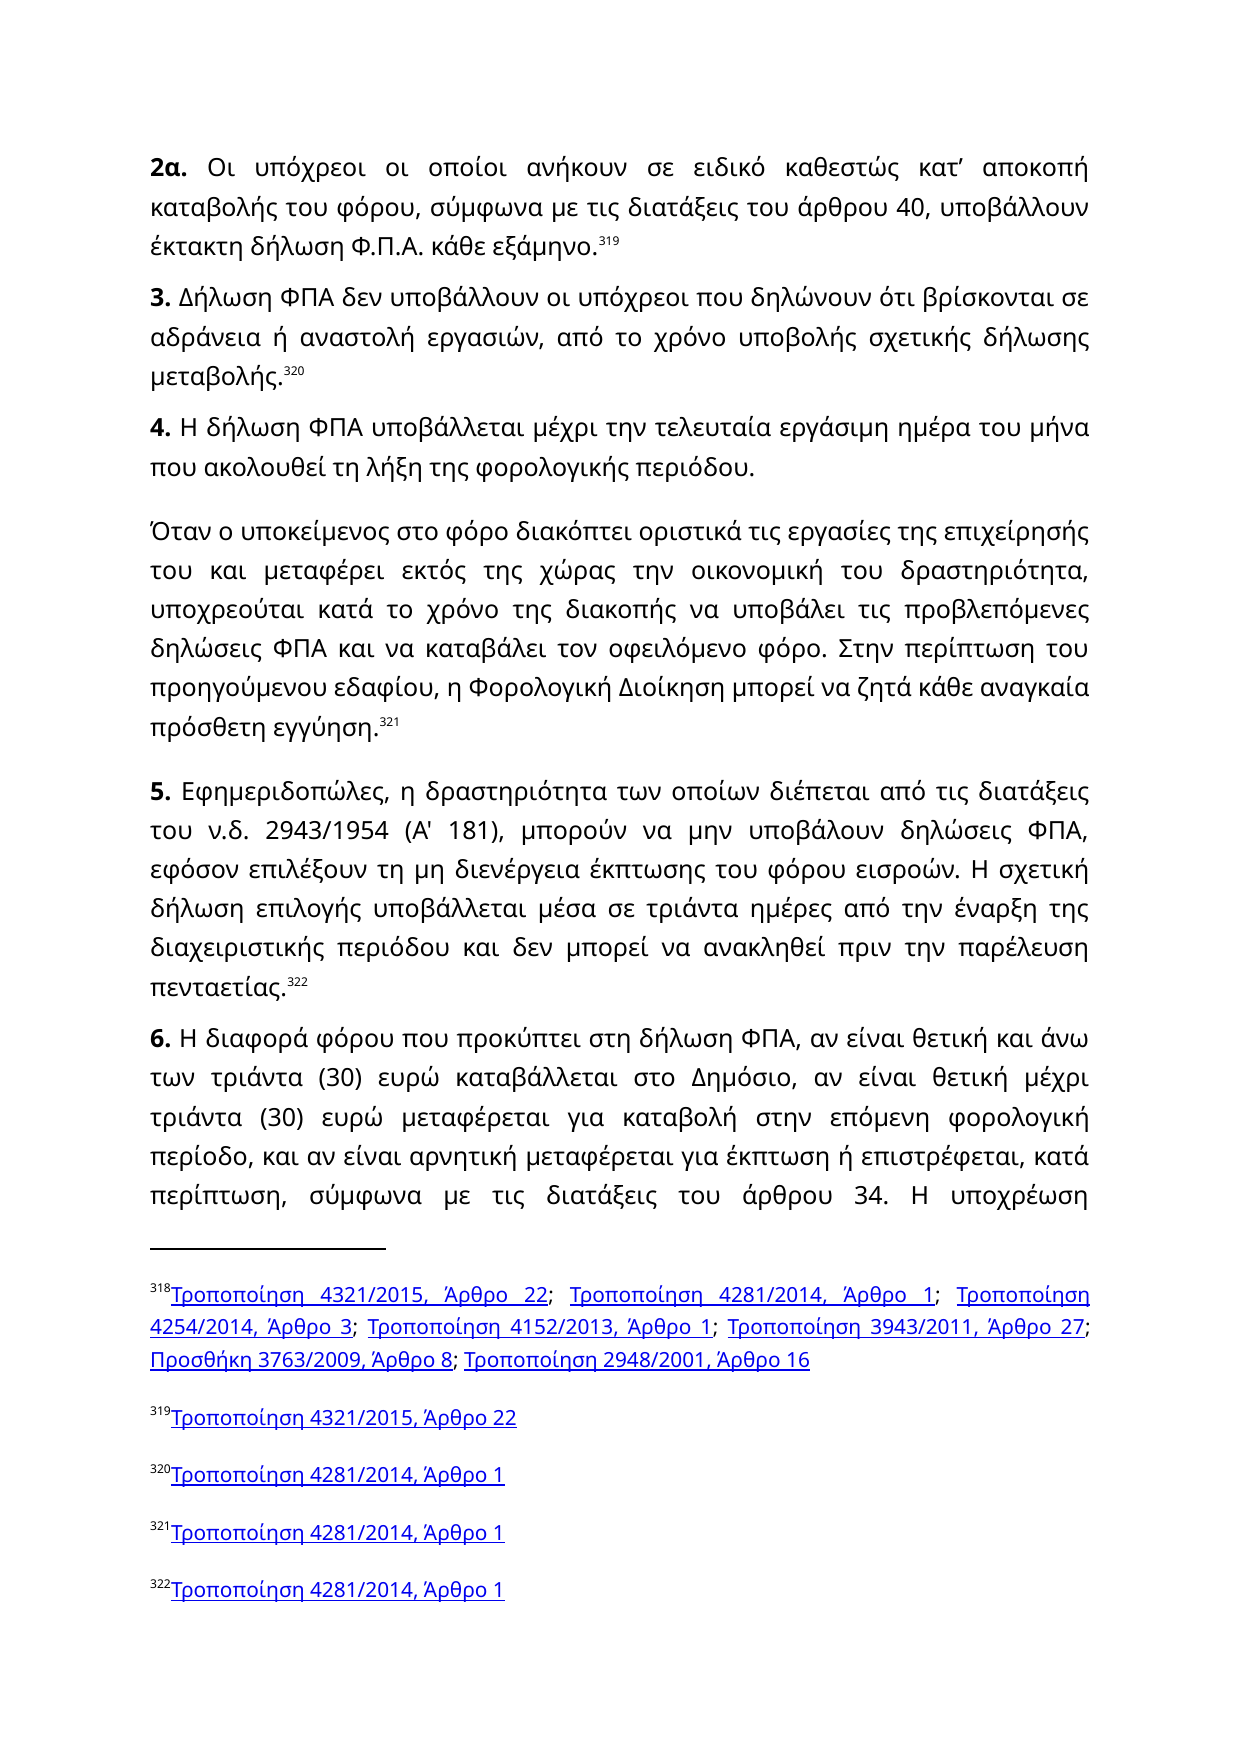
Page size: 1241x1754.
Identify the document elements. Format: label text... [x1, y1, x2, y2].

text 2α. Οι υπόχρεοι οι οποίοι ανήκουν σε ειδικό καθεστώς κατ’ αποκοπή καταβολής του φόρου, σύμφωνα με τις διατάξεις του άρθρου 40, υποβάλλουν έκτακτη δήλωση Φ.Π.Α. κάθε εξάμηνο. [150, 150, 1090, 262]
text 3. Δήλωση ΦΠΑ δεν υποβάλλουν οι υπόχρεοι που δηλώνουν ότι βρίσκονται σε αδράνεια ή αναστολή εργασιών, από το χρόνο υποβολής σχετικής δήλωσης μεταβολής. [150, 280, 1090, 392]
text 4. Η δήλωση ΦΠΑ υποβάλλεται μέχρι την τελευταία εργάσιμη ημέρα του μήνα που ακολουθεί τη λήξη της φορολογικής περιόδου. [150, 410, 1090, 483]
text 6. Η διαφορά φόρου που προκύπτει στη δήλωση ΦΠΑ, αν είναι θετική και άνω των τριάντα (30) ευρώ καταβάλλεται στο Δημόσιο, αν είναι θετική μέχρι τριάντα (30) ευρώ μεταφέρεται για καταβολή στην επόμενη φορολογική περίοδο, και αν είναι αρνητική μεταφέρεται για έκπτωση ή επιστρέφεται, κατά περίπτωση, σύμφωνα με τις διατάξεις του άρθρου 34. Η υποχρέωση [150, 1021, 1090, 1212]
text 5. Εφημεριδοπώλες, η δραστηριότητα των οποίων διέπεται από τις διατάξεις του ν.δ. 2943/1954 (Α' 181), μπορούν να μην υποβάλουν δηλώσεις ΦΠΑ, εφόσον επιλέξουν τη μη διενέργεια έκπτωσης του φόρου εισροών. Η σχετική δήλωση επιλογής υποβάλλεται μέσα σε τριάντα ημέρες από την έναρξη της διαχειριστικής περιόδου και δεν μπορεί να ανακληθεί πριν την παρέλευση πενταετίας. [150, 773, 1090, 1003]
text Τροποποίηση 4321/2015, Άρθρο 22; Τροποποίηση 4281/2014, Άρθρο 1; Τροποποίηση 4254/2014, Άρθρο 3; Τροποποίηση 4152/2013, Άρθρο 1; Τροποποίηση 3943/2011, Άρθρο 27; Προσθήκη 3763/2009, Άρθρο 8; Τροποποίηση 2948/2001, Άρθρο 16 [150, 1280, 1090, 1373]
text Τροποποίηση 4321/2015, Άρθρο 22 [150, 1403, 1090, 1431]
text Τροποποίηση 4281/2014, Άρθρο 1 [150, 1518, 1090, 1546]
text Τροποποίηση 4281/2014, Άρθρο 1 [150, 1460, 1090, 1489]
text Τροποποίηση 4281/2014, Άρθρο 1 [150, 1576, 1090, 1604]
text Όταν ο υποκείμενος στο φόρο διακόπτει οριστικά τις εργασίες της επιχείρησής του και μεταφέρει εκτός της χώρας την οικονομική του δραστηριότητα, υποχρεούται κατά το χρόνο της διακοπής να υποβάλει τις προβλεπόμενες δηλώσεις ΦΠΑ και να καταβάλει τον οφειλόμενο φόρο. Στην περίπτωση του προηγούμενου εδαφίου, η Φορολογική Διοίκηση μπορεί να ζητά κάθε αναγκαία πρόσθετη εγγύηση. [150, 513, 1090, 743]
